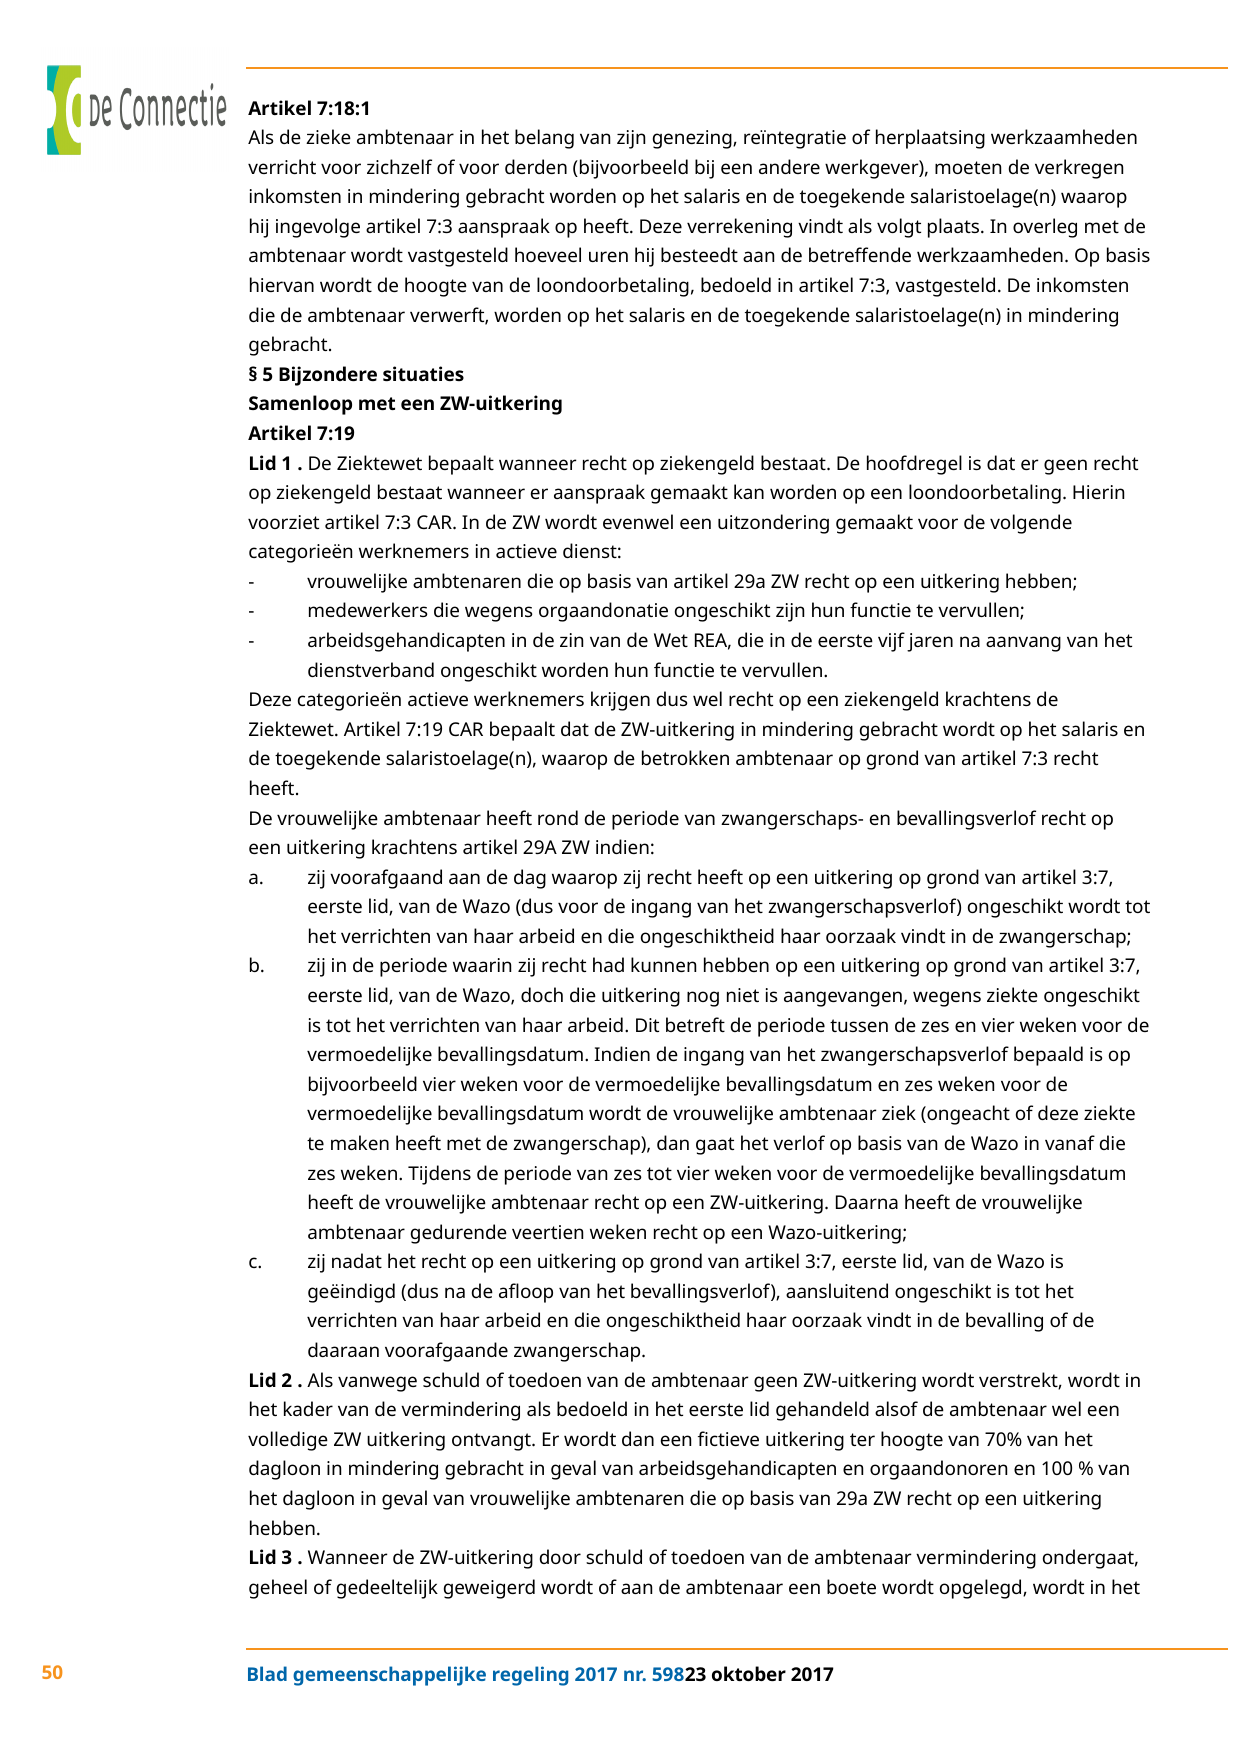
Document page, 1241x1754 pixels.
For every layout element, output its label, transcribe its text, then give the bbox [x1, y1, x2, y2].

picture [41, 47, 231, 172]
list vrouwelijke ambtenaren die op basis van artikel 29a ZW recht op een uitkering hebben; [248, 568, 1152, 594]
text Samenloop met een ZW-uitkering [248, 391, 1152, 416]
text Lid 1 . De Ziektewet bepaalt wanneer recht op ziekengeld bestaat. De hoofdregel is dat er geen recht op ziekengeld bestaat wanneer er aanspraak gemaakt kan worden op een loondoorbetaling. Hierin voorziet artikel 7:3 CAR. In de ZW wordt evenwel een uitzondering gemaakt voor de volgende categorieën werknemers in actieve dienst: [248, 450, 1152, 564]
text § 5 Bijzondere situaties [248, 361, 1152, 387]
list medewerkers die wegens orgaandonatie ongeschikt zijn hun functie te vervullen; [248, 598, 1152, 623]
list zij in de periode waarin zij recht had kunnen hebben op een uitkering op grond van artikel 3:7, eerste lid, van de Wazo, doch die uitkering nog niet is aangevangen, wegens ziekte ongeschikt is tot het verrichten van haar arbeid. Dit betreft de periode tussen de zes en vier weken voor de vermoedelijke bevallingsdatum. Indien de ingang van het zwangerschapsverlof bepaald is op bijvoorbeeld vier weken voor de vermoedelijke bevallingsdatum en zes weken voor de vermoedelijke bevallingsdatum wordt de vrouwelijke ambtenaar ziek (ongeacht of deze ziekte te maken heeft met de zwangerschap), dan gaat het verlof op basis van de Wazo in vanaf die zes weken. Tijdens de periode van zes tot vier weken voor de vermoedelijke bevallingsdatum heeft de vrouwelijke ambtenaar recht op een ZW-uitkering. Daarna heeft de vrouwelijke ambtenaar gedurende veertien weken recht op een Wazo-uitkering; [248, 953, 1152, 1245]
text Artikel 7:19 [248, 420, 1152, 446]
list arbeidsgehandicapten in de zin van de Wet REA, die in de eerste vijf jaren na aanvang van het dienstverband ongeschikt worden hun functie te vervullen. [248, 627, 1152, 683]
text Artikel 7:18:1 [248, 95, 1152, 121]
list zij voorafgaand aan de dag waarop zij recht heeft op een uitkering op grond van artikel 3:7, eerste lid, van de Wazo (dus voor de ingang van het zwangerschapsverlof) ongeschikt wordt tot het verrichten van haar arbeid en die ongeschiktheid haar oorzaak vindt in de zwangerschap; [248, 864, 1152, 949]
text Lid 3 . Wanneer de ZW-uitkering door schuld of toedoen van de ambtenaar vermindering ondergaat, geheel of gedeeltelijk geweigerd wordt of aan de ambtenaar een boete wordt opgelegd, wordt in het [248, 1544, 1152, 1600]
text Lid 2 . Als vanwege schuld of toedoen van de ambtenaar geen ZW-uitkering wordt verstrekt, wordt in het kader van de vermindering als bedoeld in het eerste lid gehandeld alsof de ambtenaar wel een volledige ZW uitkering ontvangt. Er wordt dan een fictieve uitkering ter hoogte van 70% van het dagloon in mindering gebracht in geval van arbeidsgehandicapten en orgaandonoren en 100 % van het dagloon in geval van vrouwelijke ambtenaren die op basis van 29a ZW recht op een uitkering hebben. [248, 1367, 1152, 1541]
list zij nadat het recht op een uitkering op grond van artikel 3:7, eerste lid, van de Wazo is geëindigd (dus na de afloop van het bevallingsverlof), aansluitend ongeschikt is tot het verrichten van haar arbeid en die ongeschiktheid haar oorzaak vindt in de bevalling of de daaraan voorafgaande zwangerschap. [248, 1248, 1152, 1363]
text De vrouwelijke ambtenaar heeft rond de periode van zwangerschaps- en bevallingsverlof recht op een uitkering krachtens artikel 29A ZW indien: [248, 805, 1152, 860]
text Deze categorieën actieve werknemers krijgen dus wel recht op een ziekengeld krachtens de Ziektewet. Artikel 7:19 CAR bepaalt dat de ZW-uitkering in mindering gebracht wordt op het salaris en de toegekende salaristoelage(n), waarop de betrokken ambtenaar op grond van artikel 7:3 recht heeft. [248, 686, 1152, 801]
text Als de zieke ambtenaar in het belang van zijn genezing, reïntegratie of herplaatsing werkzaamheden verricht voor zichzelf of voor derden (bijvoorbeeld bij een andere werkgever), moeten de verkregen inkomsten in mindering gebracht worden op het salaris en de toegekende salaristoelage(n) waarop hij ingevolge artikel 7:3 aanspraak op heeft. Deze verrekening vindt als volgt plaats. In overleg met de ambtenaar wordt vastgesteld hoeveel uren hij besteedt aan de betreffende werkzaamheden. Op basis hiervan wordt de hoogte van de loondoorbetaling, bedoeld in artikel 7:3, vastgesteld. De inkomsten die de ambtenaar verwerft, worden op het salaris en de toegekende salaristoelage(n) in mindering gebracht. [248, 124, 1152, 357]
